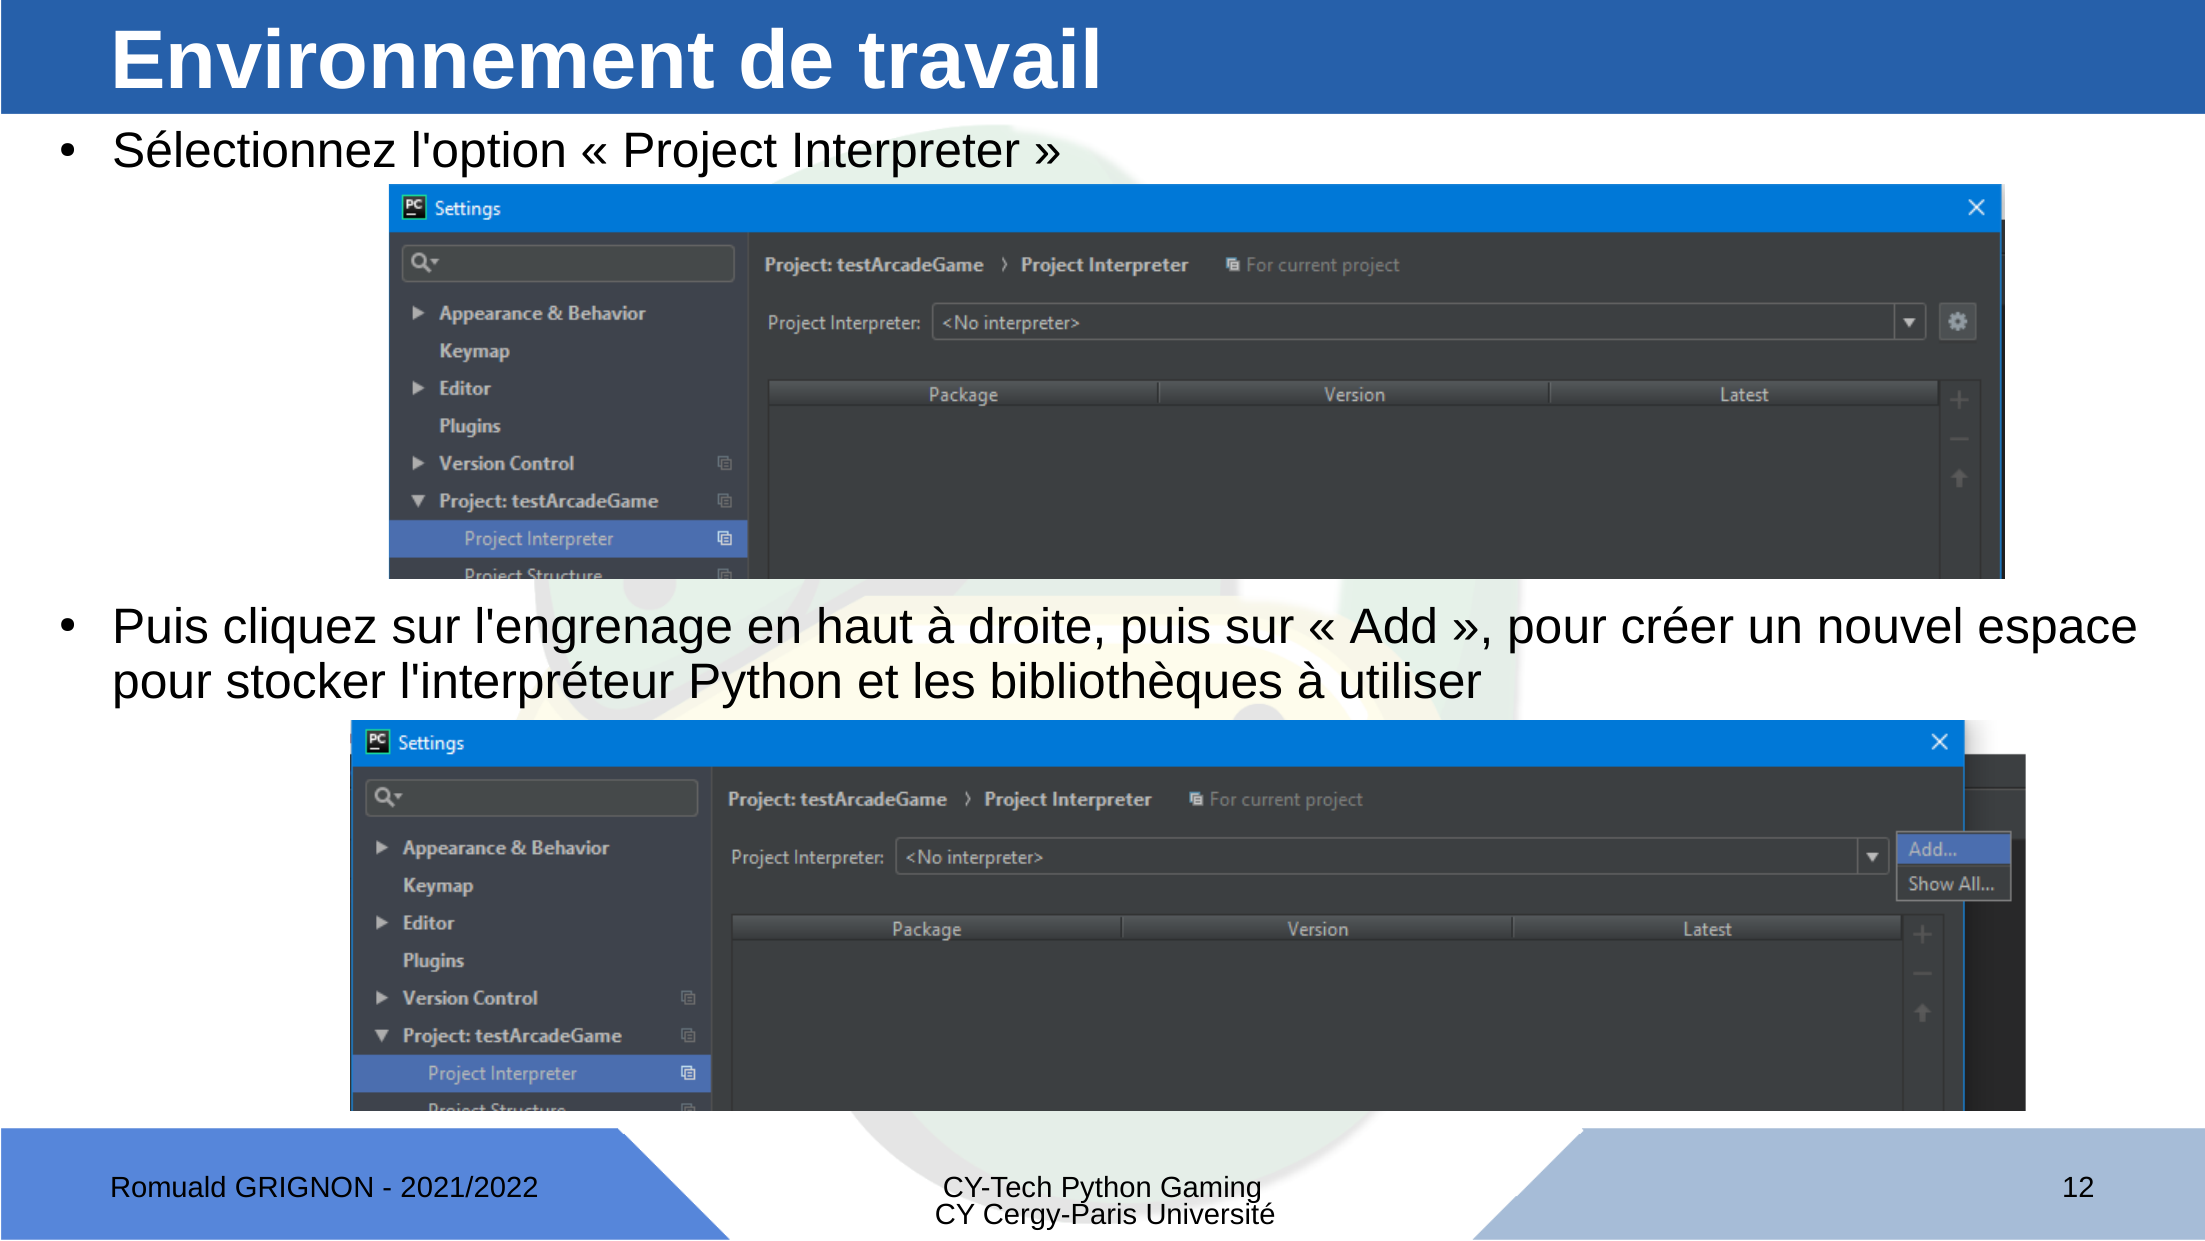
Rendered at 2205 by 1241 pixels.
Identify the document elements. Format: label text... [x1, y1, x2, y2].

title Environnement de travail [110, 49, 2095, 193]
list Sélectionnez l'option « Project Interpreter » Puis cliquez sur l'engrenage en haut à droite, puis sur « Add », pour créer un nouvel espace pour stocker l'interpréteur Python et les bibliothèques à utiliser [41, 193, 2192, 1064]
picture [0, 0, 2205, 1241]
